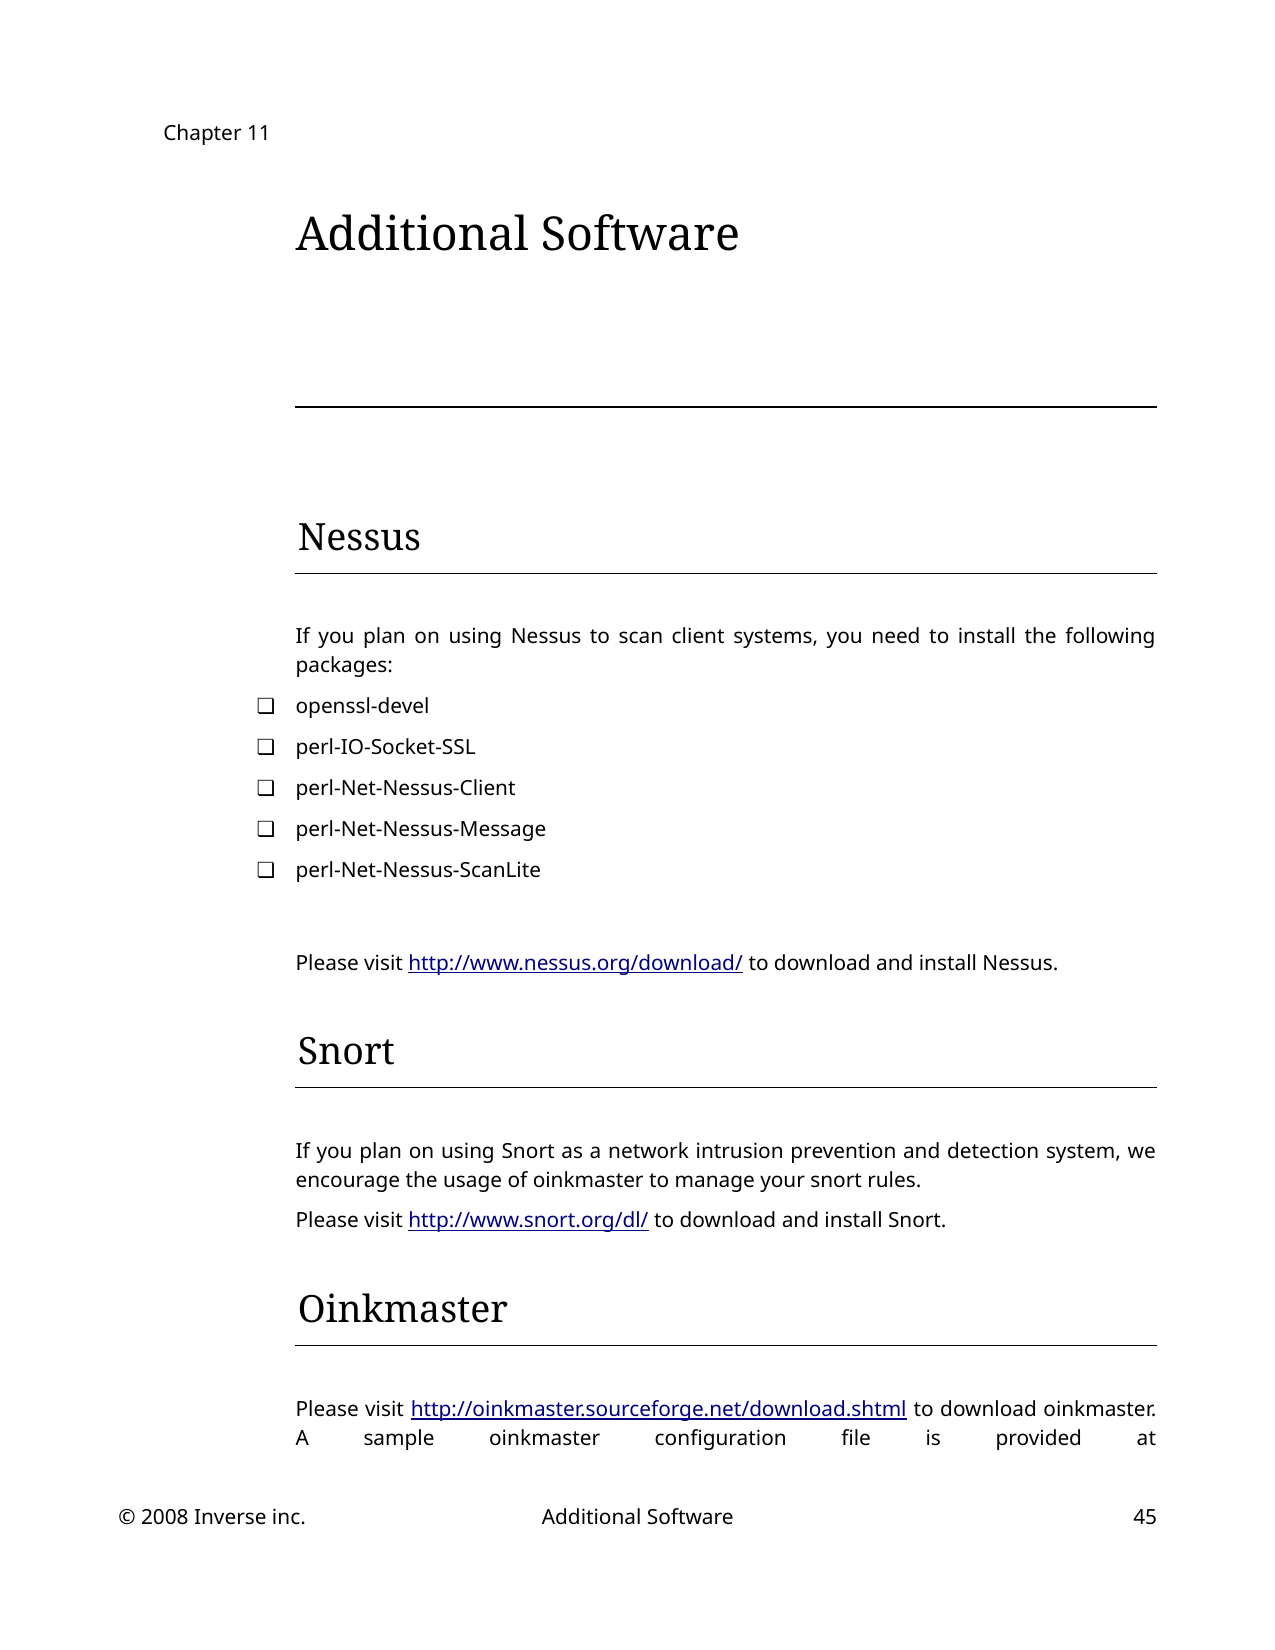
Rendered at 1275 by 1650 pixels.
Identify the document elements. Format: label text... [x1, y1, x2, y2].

subtitle Snort [295, 1024, 1157, 1087]
list ❏ perl-Net-Nessus-ScanLite [256, 855, 1157, 883]
text If you plan on using Snort as a network intrusion prevention and detection system, we encourage the usage of oinkmaster to manage your snort rules. [295, 1136, 1157, 1193]
list ❏ openssl-devel [256, 691, 1157, 719]
subtitle Additional Software [295, 201, 1157, 406]
list ❏ perl-Net-Nessus-Message [256, 814, 1157, 842]
subtitle Oinkmaster [295, 1282, 1157, 1345]
subtitle Nessus [295, 510, 1157, 573]
text If you plan on using Nessus to scan client systems, you need to install the following packages: [295, 622, 1157, 678]
text Please visit http://oinkmaster.sourceforge.net/download.shtml to download oinkmaster. A sample oinkmaster configuration file is provided at [295, 1394, 1157, 1451]
text Please visit http://www.snort.org/dl/ to download and install Snort. [295, 1206, 1157, 1234]
text Please visit http://www.nessus.org/download/ to download and install Nessus. [295, 948, 1157, 976]
list ❏ perl-IO-Socket-SSL [256, 732, 1157, 760]
list ❏ perl-Net-Nessus-Client [256, 773, 1157, 801]
